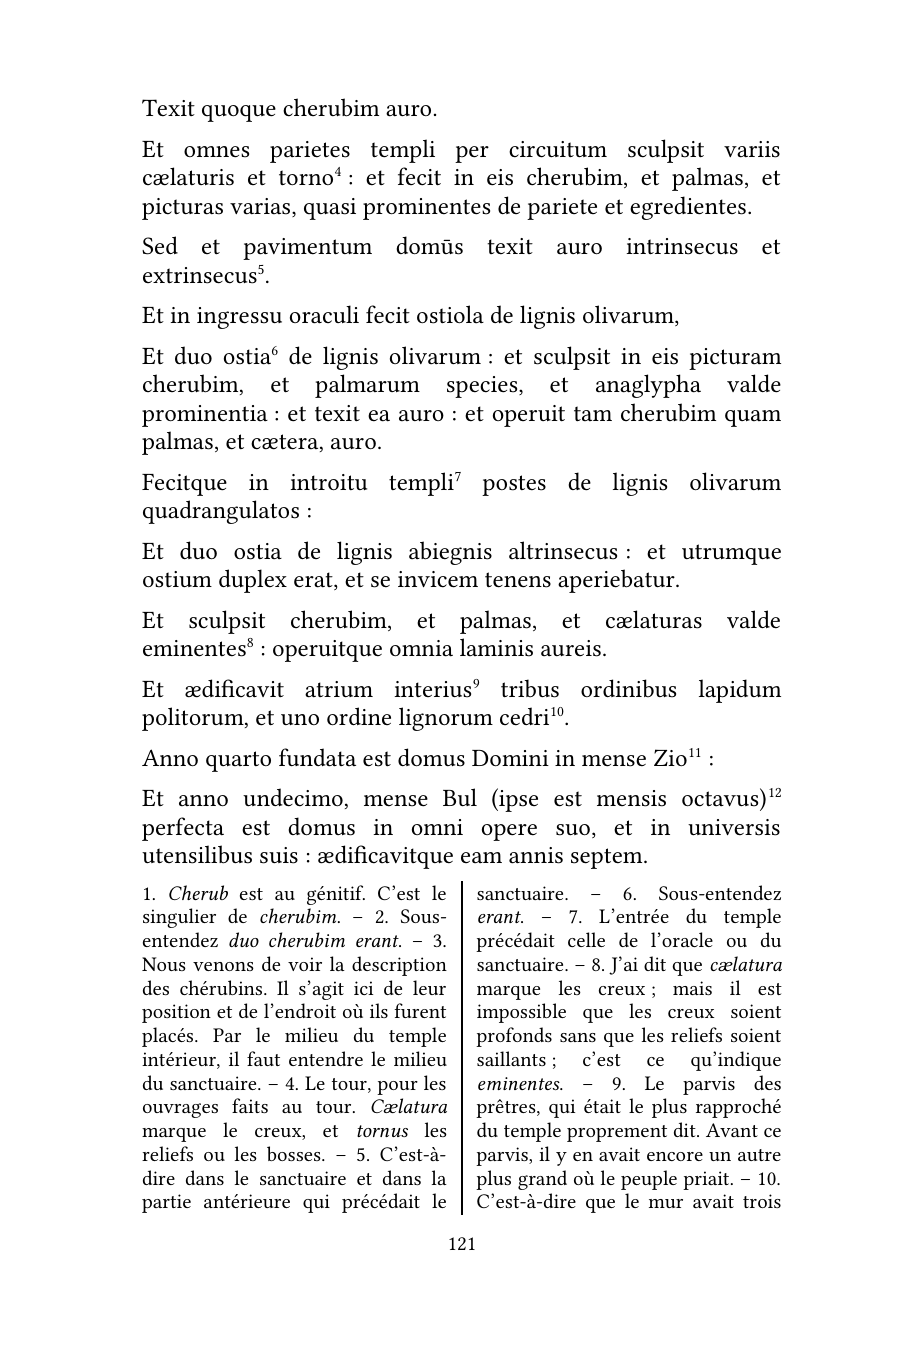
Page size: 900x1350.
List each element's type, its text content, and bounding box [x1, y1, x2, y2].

text Et anno undecimo, mense Bul (ipse est mensis octavus)12 perfecta est domus in omni opere suo, et in universis utensilibus suis : ædificavitque eam annis septem. [142, 784, 782, 870]
text Anno quarto fundata est domus Domini in mense Zio11 : [142, 744, 782, 772]
text Et duo ostia6 de lignis olivarum : et sculpsit in eis picturam cherubim, et palmarum species, et anaglypha valde prominentia : et texit ea auro : et operuit tam cherubim quam palmas, et cætera, auro. [142, 342, 782, 456]
text sanctuaire. – 6. Sous-entendez erant. – 7. L’entrée du temple précédait celle de l’oracle ou du sanctuaire. – 8. J’ai dit que cælatura marque les creux ; mais il est impossible que les creux soient profonds sans que les reliefs soient saillants ; c’est ce qu’indique eminentes. – 9. Le parvis des prêtres, qui était le plus rapproché du temple proprement dit. Avant ce parvis, il y en avait encore un autre plus grand où le peuple priait. – 10. C’est-à-dire que le mur avait trois [476, 882, 782, 1214]
text 1. Cherub est au génitif. C’est le singulier de cherubim. – 2. Sous-entendez duo cherubim erant. – 3. Nous venons de voir la description des chérubins. Il s’agit ici de leur position et de l’endroit où ils furent placés. Par le milieu du temple intérieur, il faut entendre le milieu du sanctuaire. – 4. Le tour, pour les ouvrages faits au tour. Cælatura marque le creux, et tornus les reliefs ou les bosses. – 5. C’est-à-dire dans le sanctuaire et dans la partie antérieure qui précédait le [142, 882, 447, 1214]
text Et in ingressu oraculi fecit ostiola de lignis olivarum, [142, 301, 782, 330]
text Texit quoque cherubim auro. [142, 94, 782, 123]
text Et duo ostia de lignis abiegnis altrinsecus : et utrumque ostium duplex erat, et se invicem tenens aperiebatur. [142, 537, 782, 594]
text Et omnes parietes templi per circuitum sculpsit variis cælaturis et torno4 : et fecit in eis cherubim, et palmas, et picturas varias, quasi prominentes de pariete et egredientes. [142, 135, 782, 221]
text Et sculpsit cherubim, et palmas, et cælaturas valde eminentes8 : operuitque omnia laminis aureis. [142, 606, 782, 663]
text Sed et pavimentum domūs texit auro intrinsecus et extrinsecus5. [142, 232, 782, 289]
text Fecitque in introitu templi7 postes de lignis olivarum quadrangulatos : [142, 468, 782, 525]
text Et ædificavit atrium interius9 tribus ordinibus lapidum politorum, et uno ordine lignorum cedri10. [142, 675, 782, 732]
